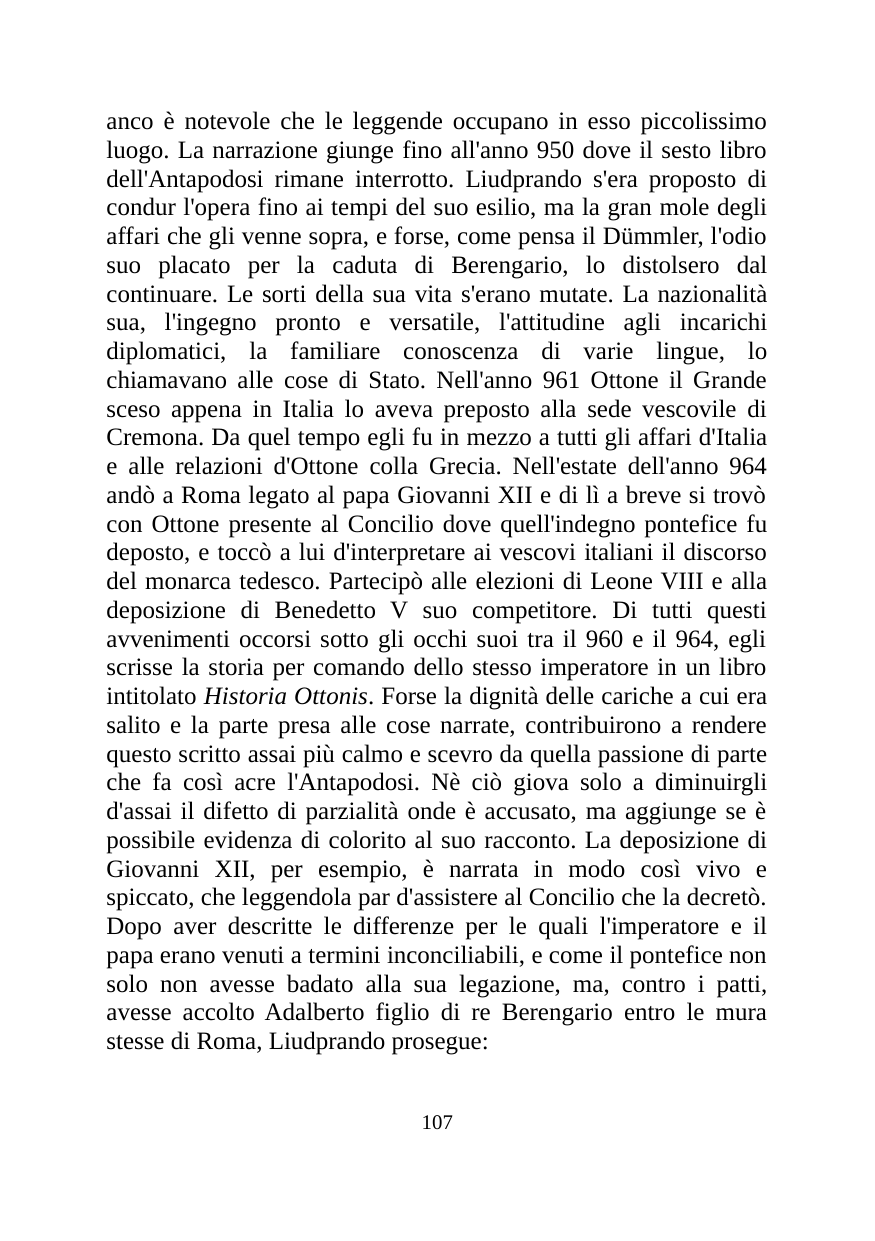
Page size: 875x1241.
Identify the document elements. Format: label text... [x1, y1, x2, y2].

text anco è notevole che le leggende occupano in esso piccolissimo luogo. La narrazione giunge fino all'anno 950 dove il sesto libro dell'Antapodosi rimane interrotto. Liudprando s'era proposto di condur l'opera fino ai tempi del suo esilio, ma la gran mole degli affari che gli venne sopra, e forse, come pensa il Dümmler, l'odio suo placato per la caduta di Berengario, lo distolsero dal continuare. Le sorti della sua vita s'erano mutate. La nazionalità sua, l'ingegno pronto e versatile, l'attitudine agli incarichi diplomatici, la familiare conoscenza di varie lingue, lo chiamavano alle cose di Stato. Nell'anno 961 Ottone il Grande sceso appena in Italia lo aveva preposto alla sede vescovile di Cremona. Da quel tempo egli fu in mezzo a tutti gli affari d'Italia e alle relazioni d'Ottone colla Grecia. Nell'estate dell'anno 964 andò a Roma legato al papa Giovanni XII e di lì a breve si trovò con Ottone presente al Concilio dove quell'indegno pontefice fu deposto, e toccò a lui d'interpretare ai vescovi italiani il discorso del monarca tedesco. Partecipò alle elezioni di Leone VIII e alla deposizione di Benedetto V suo competitore. Di tutti questi avvenimenti occorsi sotto gli occhi suoi tra il 960 e il 964, egli scrisse la storia per comando dello stesso imperatore in un libro intitolato Historia Ottonis. Forse la dignità delle cariche a cui era salito e la parte presa alle cose narrate, contribuirono a rendere questo scritto assai più calmo e scevro da quella passione di parte che fa così acre l'Antapodosi. Nè ciò giova solo a diminuirgli d'assai il difetto di parzialità onde è accusato, ma aggiunge se è possibile evidenza di colorito al suo racconto. La deposizione di Giovanni XII, per esempio, è narrata in modo così vivo e spiccato, che leggendola par d'assistere al Concilio che la decretò. Dopo aver descritte le differenze per le quali l'imperatore e il papa erano venuti a termini inconciliabili, e come il pontefice non solo non avesse badato alla sua legazione, ma, contro i patti, avesse accolto Adalberto figlio di re Berengario entro le mura stesse di Roma, Liudprando prosegue: [106, 106, 768, 1055]
